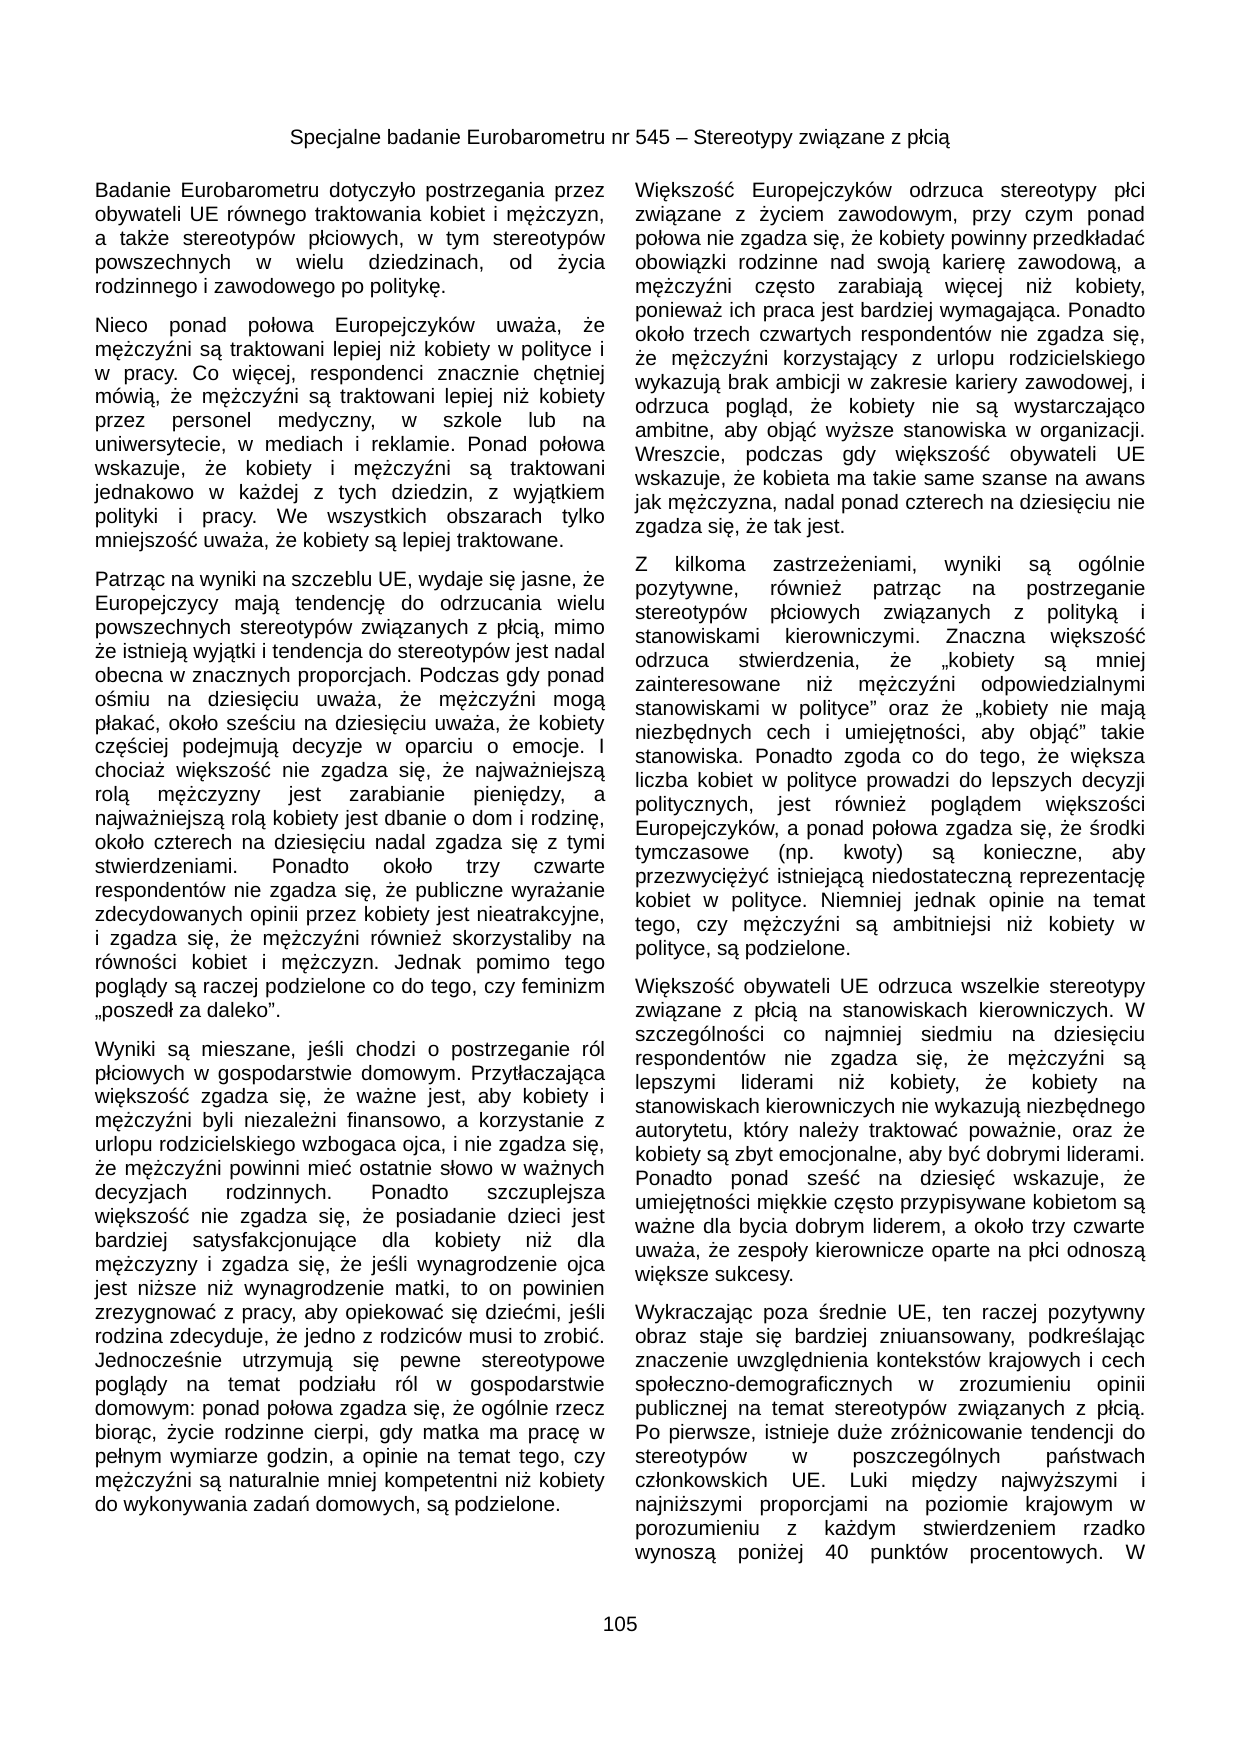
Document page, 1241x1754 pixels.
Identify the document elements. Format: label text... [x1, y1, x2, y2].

text Badanie Eurobarometru dotyczyło postrzegania przez obywateli UE równego traktowania kobiet i mężczyzn, a także stereotypów płciowych, w tym stereotypów powszechnych w wielu dziedzinach, od życia rodzinnego i zawodowego po politykę. [94, 178, 605, 298]
text Większość Europejczyków odrzuca stereotypy płci związane z życiem zawodowym, przy czym ponad połowa nie zgadza się, że kobiety powinny przedkładać obowiązki rodzinne nad swoją karierę zawodową, a mężczyźni często zarabiają więcej niż kobiety, ponieważ ich praca jest bardziej wymagająca. Ponadto około trzech czwartych respondentów nie zgadza się, że mężczyźni korzystający z urlopu rodzicielskiego wykazują brak ambicji w zakresie kariery zawodowej, i odrzuca pogląd, że kobiety nie są wystarczająco ambitne, aby objąć wyższe stanowiska w organizacji. Wreszcie, podczas gdy większość obywateli UE wskazuje, że kobieta ma takie same szanse na awans jak mężczyzna, nadal ponad czterech na dziesięciu nie zgadza się, że tak jest. [635, 178, 1146, 537]
text Patrząc na wyniki na szczeblu UE, wydaje się jasne, że Europejczycy mają tendencję do odrzucania wielu powszechnych stereotypów związanych z płcią, mimo że istnieją wyjątki i tendencja do stereotypów jest nadal obecna w znacznych proporcjach. Podczas gdy ponad ośmiu na dziesięciu uważa, że mężczyźni mogą płakać, około sześciu na dziesięciu uważa, że kobiety częściej podejmują decyzje w oparciu o emocje. I chociaż większość nie zgadza się, że najważniejszą rolą mężczyzny jest zarabianie pieniędzy, a najważniejszą rolą kobiety jest dbanie o dom i rodzinę, około czterech na dziesięciu nadal zgadza się z tymi stwierdzeniami. Ponadto około trzy czwarte respondentów nie zgadza się, że publiczne wyrażanie zdecydowanych opinii przez kobiety jest nieatrakcyjne, i zgadza się, że mężczyźni również skorzystaliby na równości kobiet i mężczyzn. Jednak pomimo tego poglądy są raczej podzielone co do tego, czy feminizm „poszedł za daleko”. [94, 567, 605, 1022]
text Nieco ponad połowa Europejczyków uważa, że mężczyźni są traktowani lepiej niż kobiety w polityce i w pracy. Co więcej, respondenci znacznie chętniej mówią, że mężczyźni są traktowani lepiej niż kobiety przez personel medyczny, w szkole lub na uniwersytecie, w mediach i reklamie. Ponad połowa wskazuje, że kobiety i mężczyźni są traktowani jednakowo w każdej z tych dziedzin, z wyjątkiem polityki i pracy. We wszystkich obszarach tylko mniejszość uważa, że kobiety są lepiej traktowane. [94, 312, 605, 552]
text Wyniki są mieszane, jeśli chodzi o postrzeganie ról płciowych w gospodarstwie domowym. Przytłaczająca większość zgadza się, że ważne jest, aby kobiety i mężczyźni byli niezależni finansowo, a korzystanie z urlopu rodzicielskiego wzbogaca ojca, i nie zgadza się, że mężczyźni powinni mieć ostatnie słowo w ważnych decyzjach rodzinnych. Ponadto szczuplejsza większość nie zgadza się, że posiadanie dzieci jest bardziej satysfakcjonujące dla kobiety niż dla mężczyzny i zgadza się, że jeśli wynagrodzenie ojca jest niższe niż wynagrodzenie matki, to on powinien zrezygnować z pracy, aby opiekować się dziećmi, jeśli rodzina zdecyduje, że jedno z rodziców musi to zrobić. Jednocześnie utrzymują się pewne stereotypowe poglądy na temat podziału ról w gospodarstwie domowym: ponad połowa zgadza się, że ogólnie rzecz biorąc, życie rodzinne cierpi, gdy matka ma pracę w pełnym wymiarze godzin, a opinie na temat tego, czy mężczyźni są naturalnie mniej kompetentni niż kobiety do wykonywania zadań domowych, są podzielone. [94, 1036, 605, 1516]
text Większość obywateli UE odrzuca wszelkie stereotypy związane z płcią na stanowiskach kierowniczych. W szczególności co najmniej siedmiu na dziesięciu respondentów nie zgadza się, że mężczyźni są lepszymi liderami niż kobiety, że kobiety na stanowiskach kierowniczych nie wykazują niezbędnego autorytetu, który należy traktować poważnie, oraz że kobiety są zbyt emocjonalne, aby być dobrymi liderami. Ponadto ponad sześć na dziesięć wskazuje, że umiejętności miękkie często przypisywane kobietom są ważne dla bycia dobrym liderem, a około trzy czwarte uważa, że zespoły kierownicze oparte na płci odnoszą większe sukcesy. [635, 974, 1146, 1285]
text Z kilkoma zastrzeżeniami, wyniki są ogólnie pozytywne, również patrząc na postrzeganie stereotypów płciowych związanych z polityką i stanowiskami kierowniczymi. Znaczna większość odrzuca stwierdzenia, że „kobiety są mniej zainteresowane niż mężczyźni odpowiedzialnymi stanowiskami w polityce” oraz że „kobiety nie mają niezbędnych cech i umiejętności, aby objąć” takie stanowiska. Ponadto zgoda co do tego, że większa liczba kobiet w polityce prowadzi do lepszych decyzji politycznych, jest również poglądem większości Europejczyków, a ponad połowa zgadza się, że środki tymczasowe (np. kwoty) są konieczne, aby przezwyciężyć istniejącą niedostateczną reprezentację kobiet w polityce. Niemniej jednak opinie na temat tego, czy mężczyźni są ambitniejsi niż kobiety w polityce, są podzielone. [635, 552, 1146, 959]
text Wykraczając poza średnie UE, ten raczej pozytywny obraz staje się bardziej zniuansowany, podkreślając znaczenie uwzględnienia kontekstów krajowych i cech społeczno-demograficznych w zrozumieniu opinii publicznej na temat stereotypów związanych z płcią. Po pierwsze, istnieje duże zróżnicowanie tendencji do stereotypów w poszczególnych państwach członkowskich UE. Luki między najwyższymi i najniższymi proporcjami na poziomie krajowym w porozumieniu z każdym stwierdzeniem rzadko wynoszą poniżej 40 punktów procentowych. W [635, 1300, 1146, 1563]
